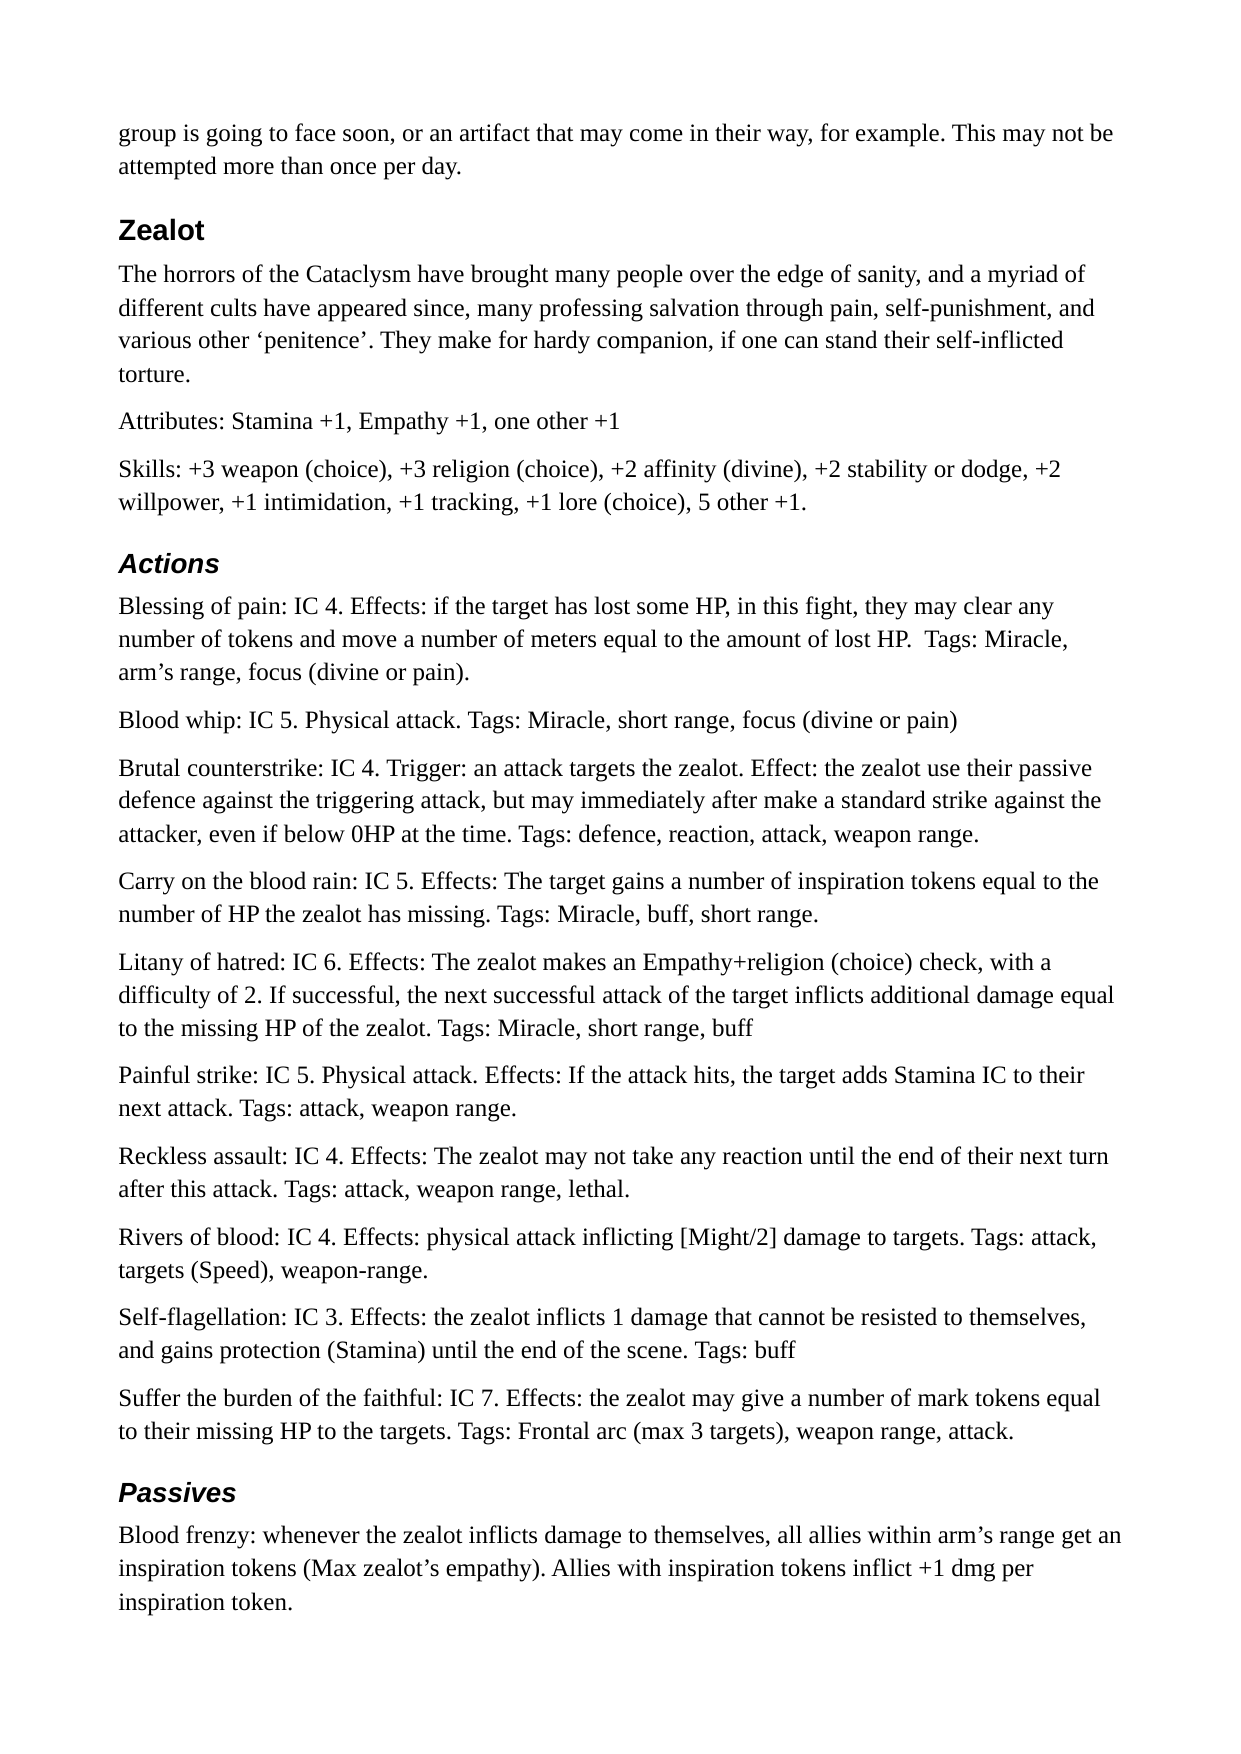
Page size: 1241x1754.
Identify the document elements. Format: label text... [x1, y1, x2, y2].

subtitle Zealot [118, 213, 1122, 247]
text The horrors of the Cataclysm have brought many people over the edge of sanity, and a myriad of different cults have appeared since, many professing salvation through pain, self-punishment, and various other ‘penitence’. They make for hardy companion, if one can stand their self-inflicted torture. [118, 259, 1122, 387]
subtitle Actions [118, 547, 1122, 579]
text Painful strike: IC 5. Physical attack. Effects: If the attack hits, the target adds Stamina IC to their next attack. Tags: attack, weapon range. [118, 1061, 1122, 1122]
text Litany of hatred: IC 6. Effects: The zealot makes an Empathy+religion (choice) check, with a difficulty of 2. If successful, the next successful attack of the target inflicts additional damage equal to the missing HP of the zealot. Tags: Miracle, short range, buff [118, 947, 1122, 1042]
text Blood whip: IC 5. Physical attack. Tags: Miracle, short range, focus (divine or pain) [118, 705, 1122, 734]
text Attributes: Stamina +1, Empathy +1, one other +1 [118, 406, 1122, 435]
text Skills: +3 weapon (choice), +3 religion (choice), +2 affinity (divine), +2 stability or dodge, +2 willpower, +1 intimidation, +1 tracking, +1 lore (choice), 5 other +1. [118, 454, 1122, 516]
text Suffer the burden of the faithful: IC 7. Effects: the zealot may give a number of mark tokens equal to their missing HP to the targets. Tags: Frontal arc (max 3 targets), weapon range, attack. [118, 1383, 1122, 1445]
text group is going to face soon, or an artifact that may come in their way, for example. This may not be attempted more than once per day. [118, 118, 1122, 180]
text Self-flagellation: IC 3. Effects: the zealot inflicts 1 damage that cannot be resisted to themselves, and gains protection (Stamina) until the end of the scene. Tags: buff [118, 1302, 1122, 1364]
subtitle Passives [118, 1476, 1122, 1508]
text Reckless assault: IC 4. Effects: The zealot may not take any reaction until the end of their next turn after this attack. Tags: attack, weapon range, lethal. [118, 1141, 1122, 1203]
text Blood frenzy: whenever the zealot inflicts damage to themselves, all allies within arm’s range get an inspiration tokens (Max zealot’s empathy). Allies with inspiration tokens inflict +1 dmg per inspiration token. [118, 1521, 1122, 1615]
text Carry on the blood rain: IC 5. Effects: The target gains a number of inspiration tokens equal to the number of HP the zealot has missing. Tags: Miracle, buff, short range. [118, 866, 1122, 928]
text Rivers of blood: IC 4. Effects: physical attack inflicting [Might/2] damage to targets. Tags: attack, targets (Speed), weapon-range. [118, 1222, 1122, 1283]
text Blessing of pain: IC 4. Effects: if the target has lost some HP, in this fight, they may clear any number of tokens and move a number of meters equal to the amount of lost HP. Tags: Miracle, arm’s range, focus (divine or pain). [118, 591, 1122, 686]
text Brutal counterstrike: IC 4. Trigger: an attack targets the zealot. Effect: the zealot use their passive defence against the triggering attack, but may immediately after make a standard strike against the attacker, even if below 0HP at the time. Tags: defence, reaction, attack, weapon range. [118, 753, 1122, 847]
